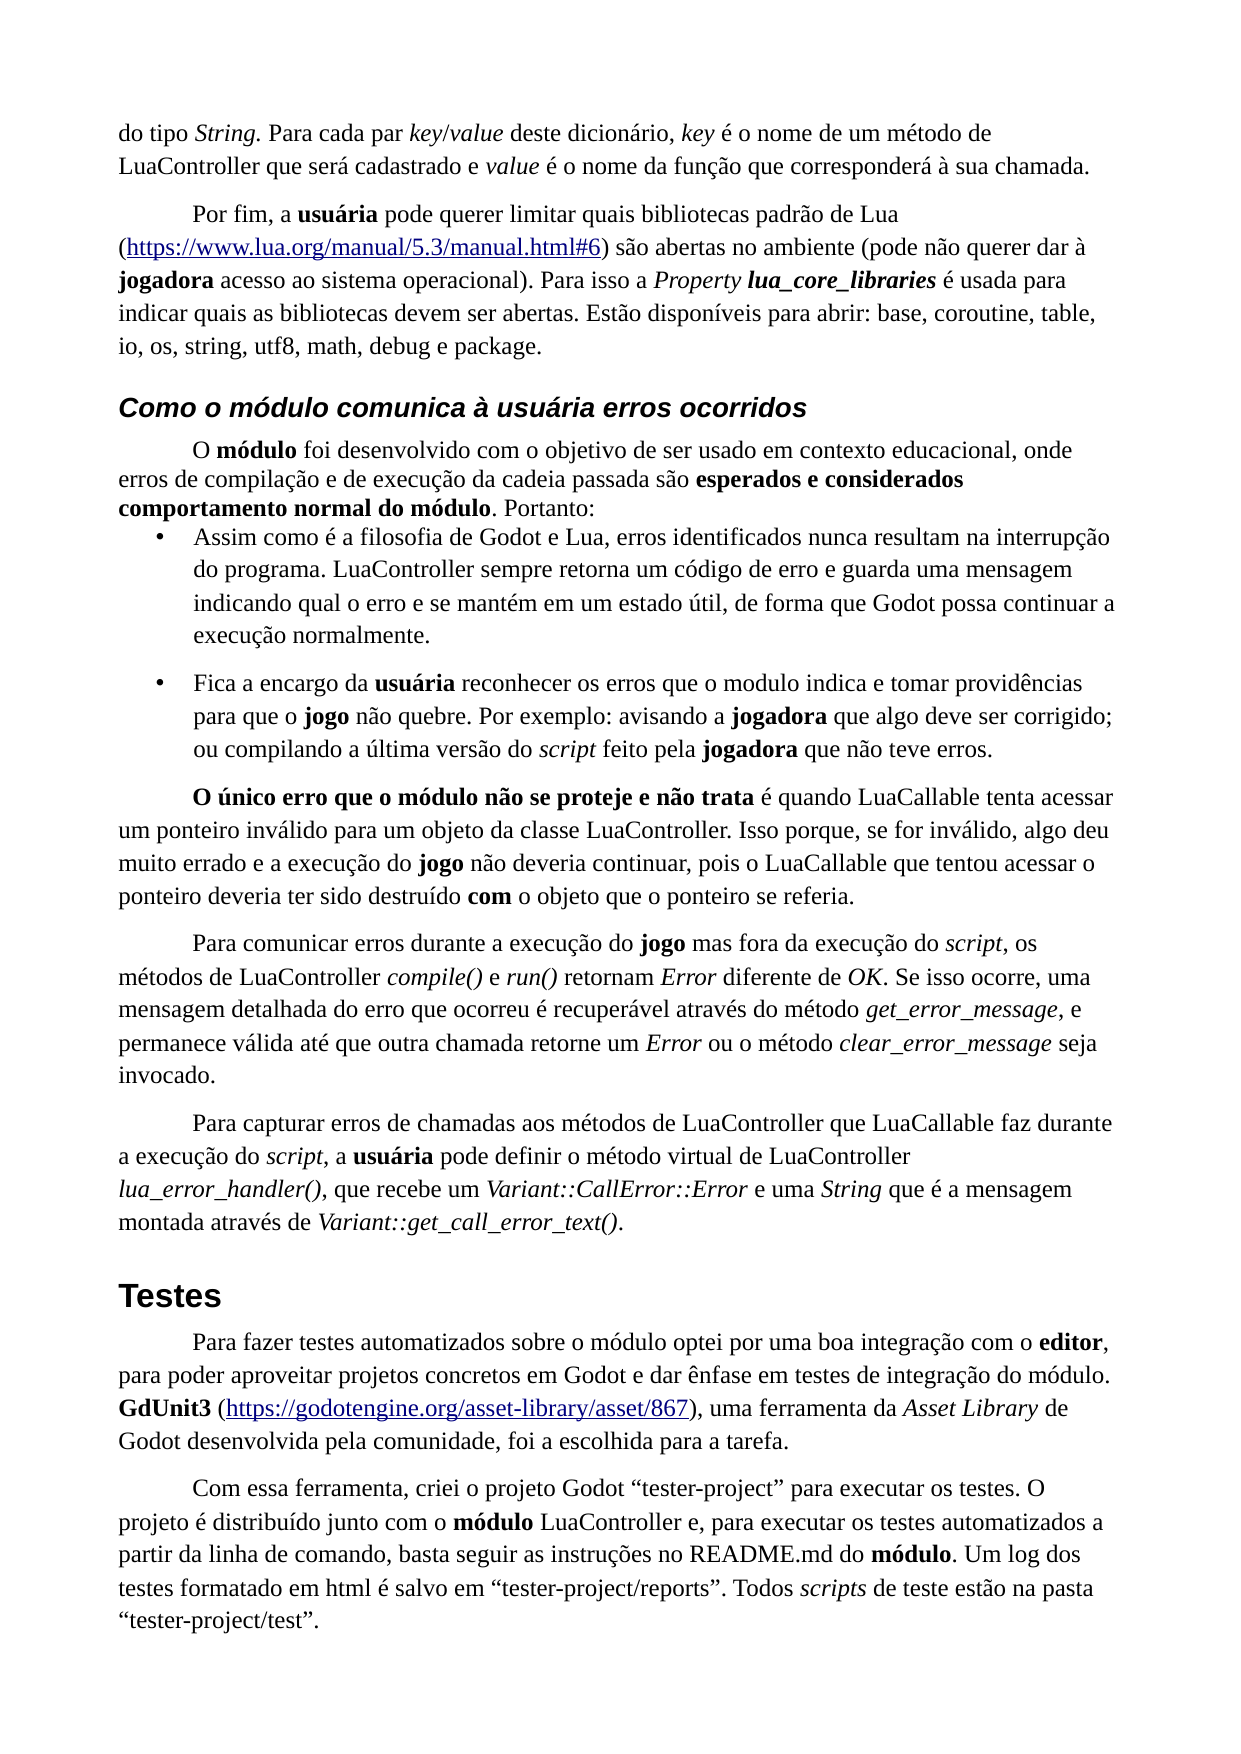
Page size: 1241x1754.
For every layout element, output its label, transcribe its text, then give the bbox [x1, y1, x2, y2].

text Para comunicar erros durante a execução do jogo mas fora da execução do script, os métodos de LuaController compile() e run() retornam Error diferente de OK. Se isso ocorre, uma mensagem detalhada do erro que ocorreu é recuperável através do método get_error_message, e permanece válida até que outra chamada retorne um Error ou o método clear_error_message seja invocado. [118, 928, 1122, 1089]
subtitle Testes [118, 1276, 1122, 1314]
list Fica a encargo da usuária reconhecer os erros que o modulo indica e tomar providências para que o jogo não quebre. Por exemplo: avisando a jogadora que algo deve ser corrigido; ou compilando a última versão do script feito pela jogadora que não teve erros. [156, 668, 1122, 763]
text O módulo foi desenvolvido com o objetivo de ser usado em contexto educacional, onde erros de compilação e de execução da cadeia passada são esperados e considerados comportamento normal do módulo. Portanto: [118, 435, 1122, 522]
text Com essa ferramenta, criei o projeto Godot “tester-project” para executar os testes. O projeto é distribuído junto com o módulo LuaController e, para executar os testes automatizados a partir da linha de comando, basta seguir as instruções no README.md do módulo. Um log dos testes formatado em html é salvo em “tester-project/reports”. Todos scripts de teste estão na pasta “tester-project/test”. [118, 1473, 1122, 1634]
text do tipo String. Para cada par key/value deste dicionário, key é o nome de um método de LuaController que será cadastrado e value é o nome da função que corresponderá à sua chamada. [118, 118, 1122, 180]
text Para fazer testes automatizados sobre o módulo optei por uma boa integração com o editor, para poder aproveitar projetos concretos em Godot e dar ênfase em testes de integração do módulo. GdUnit3 (https://godotengine.org/asset-library/asset/867), uma ferramenta da Asset Library de Godot desenvolvida pela comunidade, foi a escolhida para a tarefa. [118, 1327, 1122, 1455]
text O único erro que o módulo não se proteje e não trata é quando LuaCallable tenta acessar um ponteiro inválido para um objeto da classe LuaController. Isso porque, se for inválido, algo deu muito errado e a execução do jogo não deveria continuar, pois o LuaCallable que tentou acessar o ponteiro deveria ter sido destruído com o objeto que o ponteiro se referia. [118, 782, 1122, 910]
text Para capturar erros de chamadas aos métodos de LuaController que LuaCallable faz durante a execução do script, a usuária pode definir o método virtual de LuaController lua_error_handler(), que recebe um Variant::CallError::Error e uma String que é a mensagem montada através de Variant::get_call_error_text(). [118, 1108, 1122, 1236]
text Por fim, a usuária pode querer limitar quais bibliotecas padrão de Lua (https://www.lua.org/manual/5.3/manual.html#6) são abertas no ambiente (pode não querer dar à jogadora acesso ao sistema operacional). Para isso a Property lua_core_libraries é usada para indicar quais as bibliotecas devem ser abertas. Estão disponíveis para abrir: base, coroutine, table, io, os, string, utf8, math, debug e package. [118, 199, 1122, 359]
subtitle Como o módulo comunica à usuária erros ocorridos [118, 391, 1122, 423]
list Assim como é a filosofia de Godot e Lua, erros identificados nunca resultam na interrupção do programa. LuaController sempre retorna um código de erro e guarda uma mensagem indicando qual o erro e se mantém em um estado útil, de forma que Godot possa continuar a execução normalmente. [156, 522, 1122, 649]
